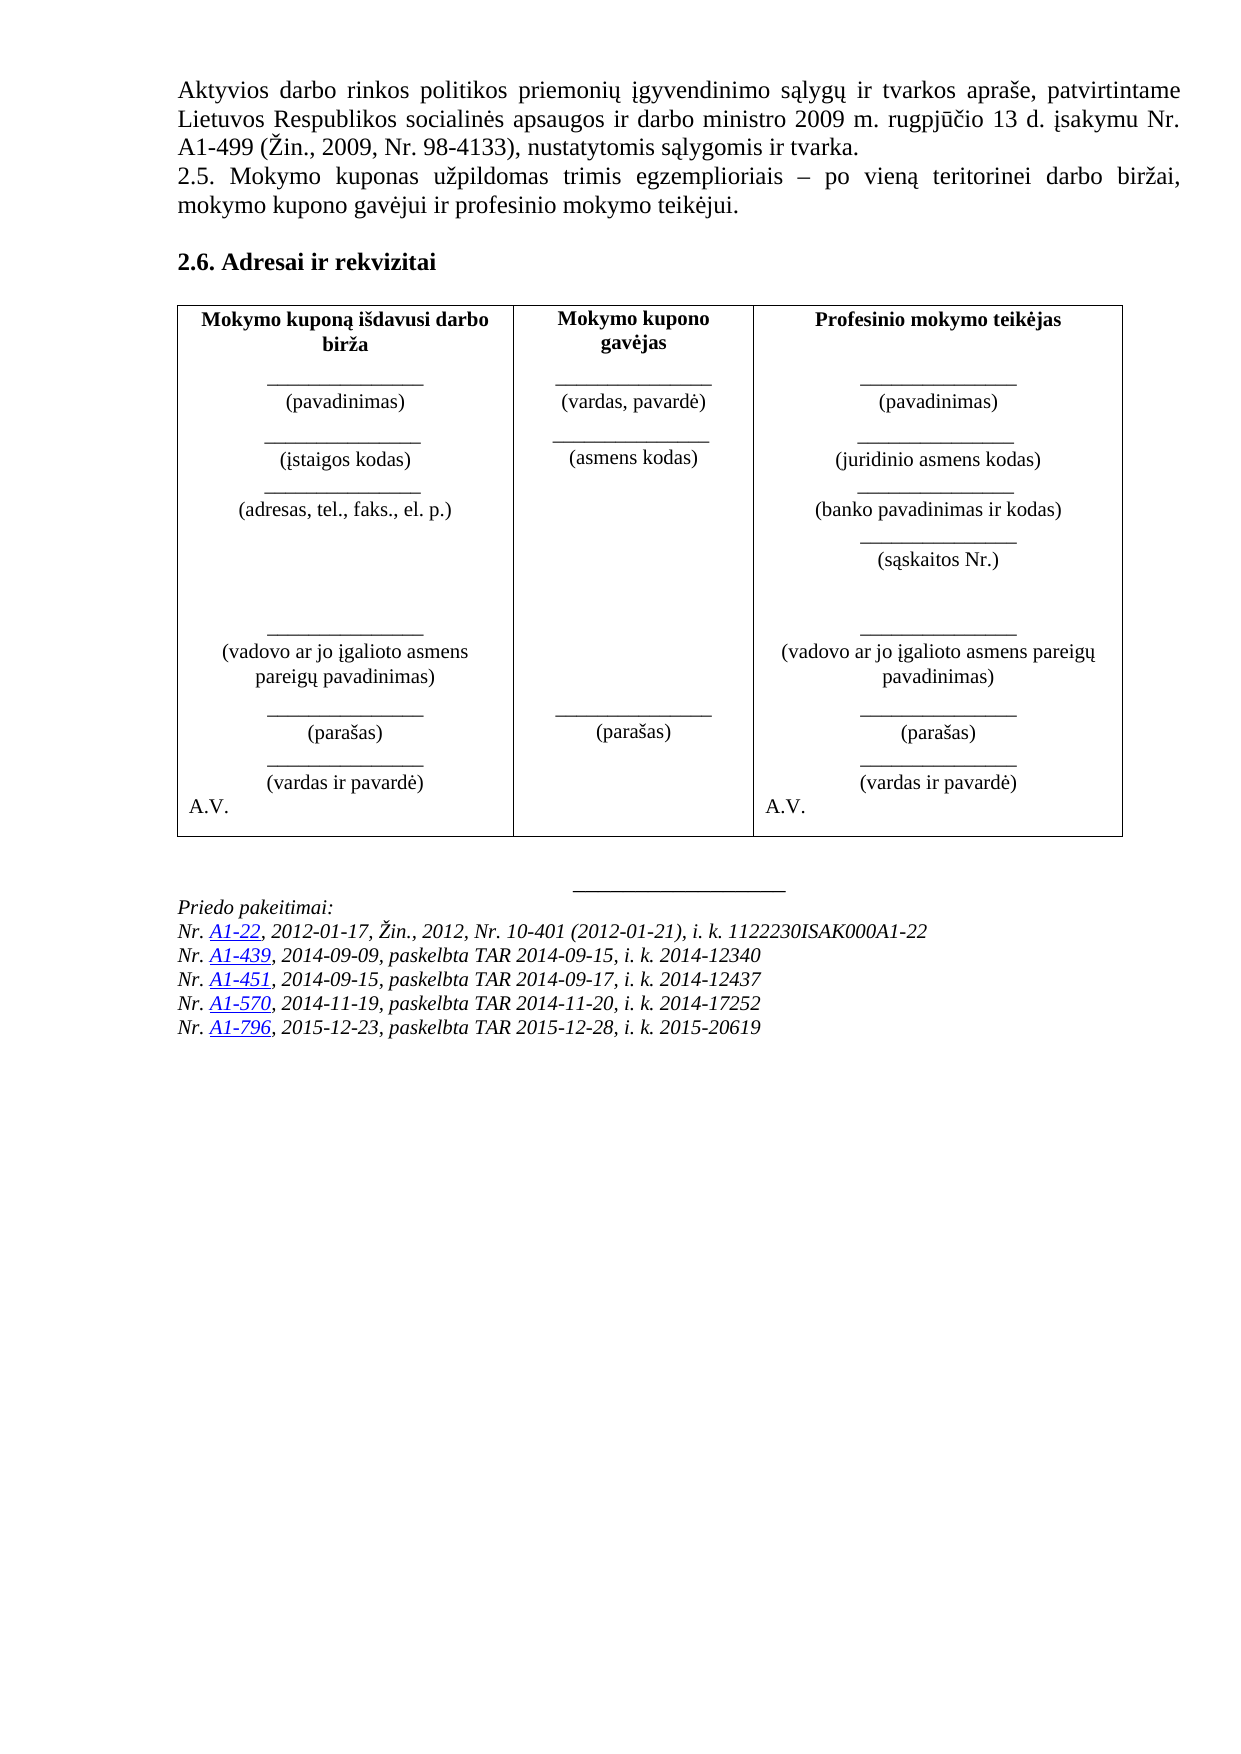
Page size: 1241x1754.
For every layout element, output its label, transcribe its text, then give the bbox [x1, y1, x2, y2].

text Aktyvios darbo rinkos politikos priemonių įgyvendinimo sąlygų ir tvarkos apraše, patvirtintame Lietuvos Respublikos socialinės apsaugos ir darbo ministro 2009 m. rugpjūčio 13 d. įsakymu Nr. A1-499 (Žin., 2009, Nr. 98-4133), nustatytomis sąlygomis ir tvarka. [177, 75, 1181, 161]
table_header Mokymo kuponą išdavusi darbo birža [178, 306, 513, 363]
text _________________ [177, 866, 1181, 895]
text Nr. A1-22, 2012-01-17, Žin., 2012, Nr. 10-401 (2012-01-21), i. k. 1122230ISAK000A1-22 [177, 919, 1181, 943]
table_cell [514, 613, 753, 694]
table_cell _______________ (parašas) [514, 694, 753, 836]
table_cell _______________ (vardas, pavardė) [514, 363, 753, 421]
table_cell [178, 521, 513, 613]
text 2.6. Adresai ir rekvizitai [177, 247, 1181, 276]
table_cell _______________ (vadovo ar jo įgalioto asmens pareigų pavadinimas) [178, 613, 513, 694]
text Nr. A1-796, 2015-12-23, paskelbta TAR 2015-12-28, i. k. 2015-20619 [177, 1015, 1181, 1039]
table_cell [514, 521, 753, 613]
table_cell _______________ (adresas, tel., faks., el. p.) [178, 471, 513, 521]
table_cell _______________ (pavadinimas) [754, 363, 1122, 421]
table_cell _______________ (parašas) _______________ (vardas ir pavardė) A.V. [754, 694, 1122, 836]
table_cell _______________ (juridinio asmens kodas) [754, 421, 1122, 471]
table_header Mokymo kupono gavėjas [514, 306, 753, 363]
table_cell _______________ (pavadinimas) [178, 363, 513, 421]
table_cell [514, 471, 753, 521]
table_cell _______________ (parašas) _______________ (vardas ir pavardė) A.V. [178, 694, 513, 836]
text Nr. A1-439, 2014-09-09, paskelbta TAR 2014-09-15, i. k. 2014-12340 [177, 943, 1181, 967]
table_cell _______________ (asmens kodas) [514, 421, 753, 471]
table_cell _______________ (įstaigos kodas) [178, 421, 513, 471]
table_cell _______________ (vadovo ar jo įgalioto asmens pareigų pavadinimas) [754, 613, 1122, 694]
table_cell _______________ (sąskaitos Nr.) [754, 521, 1122, 613]
text 2.5. Mokymo kuponas užpildomas trimis egzemplioriais – po vieną teritorinei darbo biržai, mokymo kupono gavėjui ir profesinio mokymo teikėjui. [177, 161, 1181, 219]
text Nr. A1-451, 2014-09-15, paskelbta TAR 2014-09-17, i. k. 2014-12437 [177, 967, 1181, 991]
table_cell _______________ (banko pavadinimas ir kodas) [754, 471, 1122, 521]
text Priedo pakeitimai: [177, 895, 1181, 919]
text Nr. A1-570, 2014-11-19, paskelbta TAR 2014-11-20, i. k. 2014-17252 [177, 991, 1181, 1015]
table_header Profesinio mokymo teikėjas [754, 306, 1122, 363]
